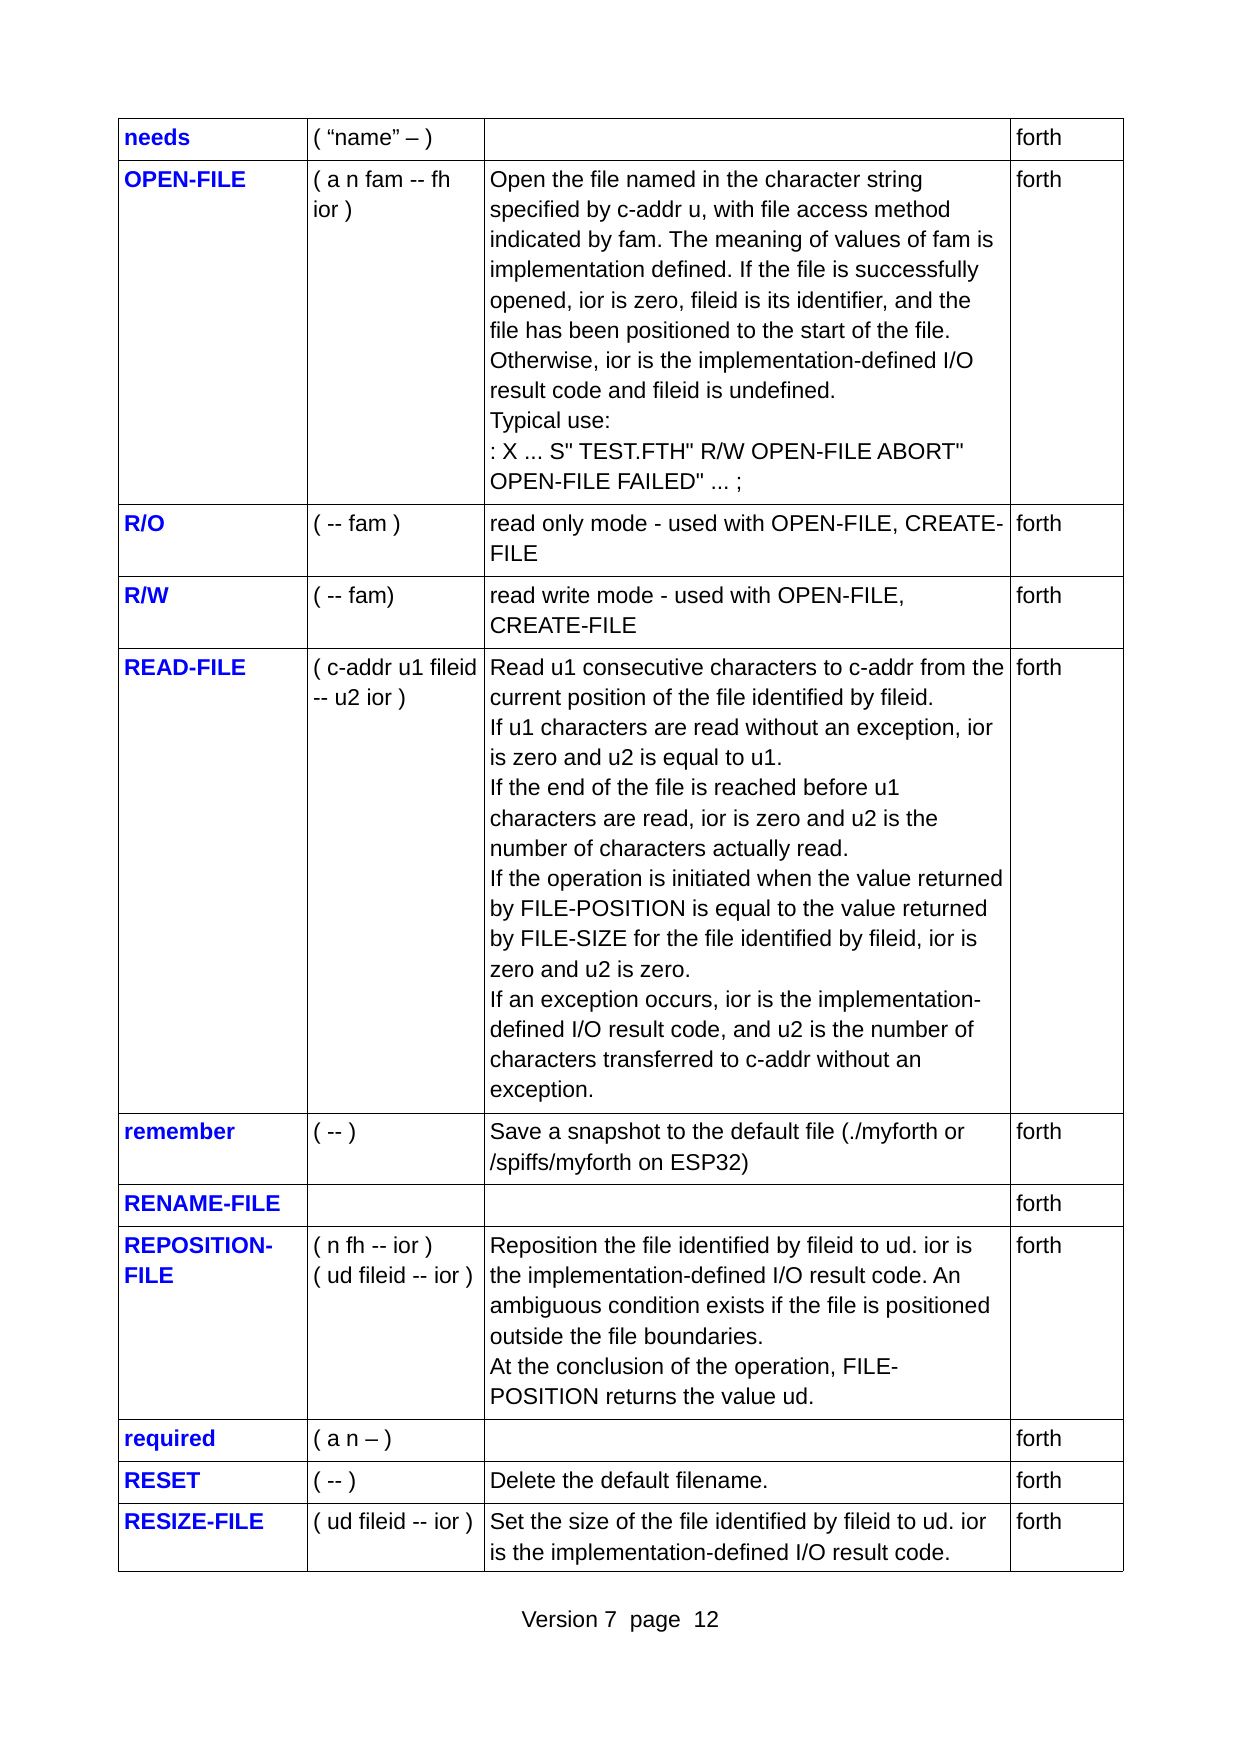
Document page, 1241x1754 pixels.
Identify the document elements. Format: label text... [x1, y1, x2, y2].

table_cell Set the size of the file identified by fileid to ud. ior is the implementation-defined I/O result code. [485, 1504, 1010, 1571]
table_cell [485, 119, 1010, 160]
table_cell forth [1011, 1227, 1123, 1419]
table_cell forth [1011, 1185, 1123, 1226]
table_cell forth [1011, 1504, 1123, 1571]
table_cell RESET [119, 1462, 307, 1502]
table_cell ( ud fileid -- ior ) [308, 1504, 484, 1571]
table_cell forth [1011, 161, 1123, 504]
table_cell ( -- fam) [308, 577, 484, 648]
table_cell OPEN-FILE [119, 161, 307, 504]
table_cell R/O [119, 505, 307, 576]
table_cell ( n fh -- ior ) ( ud fileid -- ior ) [308, 1227, 484, 1419]
table_cell needs [119, 119, 307, 160]
table_cell Delete the default filename. [485, 1462, 1010, 1502]
table_cell forth [1011, 577, 1123, 648]
table_cell RENAME-FILE [119, 1185, 307, 1226]
table_cell Save a snapshot to the default file (./myforth or /spiffs/myforth on ESP32) [485, 1114, 1010, 1184]
table_cell Reposition the file identified by fileid to ud. ior is the implementation-defined I/O result code. An ambiguous condition exists if the file is positioned outside the file boundaries. At the conclusion of the operation, FILE-POSITION returns the value ud. [485, 1227, 1010, 1419]
table_cell R/W [119, 577, 307, 648]
table_cell forth [1011, 119, 1123, 160]
table_cell read only mode - used with OPEN-FILE, CREATE-FILE [485, 505, 1010, 576]
table_cell [308, 1185, 484, 1226]
table_cell ( -- fam ) [308, 505, 484, 576]
table_cell forth [1011, 1420, 1123, 1461]
table_cell [485, 1185, 1010, 1226]
table_cell ( c-addr u1 fileid -- u2 ior ) [308, 649, 484, 1112]
table_cell ( a n – ) [308, 1420, 484, 1461]
table_cell forth [1011, 505, 1123, 576]
table_cell Open the file named in the character string specified by c-addr u, with file access method indicated by fam. The meaning of values of fam is implementation defined. If the file is successfully opened, ior is zero, fileid is its identifier, and the file has been positioned to the start of the file. Otherwise, ior is the implementation-defined I/O result code and fileid is undefined. Typical use: : X ... S" TEST.FTH" R/W OPEN-FILE ABORT" OPEN-FILE FAILED" ... ; [485, 161, 1010, 504]
table_cell forth [1011, 649, 1123, 1112]
table_cell REPOSITION-FILE [119, 1227, 307, 1419]
table_cell read write mode - used with OPEN-FILE, CREATE-FILE [485, 577, 1010, 648]
table_cell ( “name” – ) [308, 119, 484, 160]
table_cell ( -- ) [308, 1462, 484, 1502]
table_cell READ-FILE [119, 649, 307, 1112]
table_cell forth [1011, 1462, 1123, 1502]
table_cell [485, 1420, 1010, 1461]
table_cell RESIZE-FILE [119, 1504, 307, 1571]
table_cell ( a n fam -- fh ior ) [308, 161, 484, 504]
table_cell ( -- ) [308, 1114, 484, 1184]
table_cell required [119, 1420, 307, 1461]
table_cell remember [119, 1114, 307, 1184]
table_cell Read u1 consecutive characters to c-addr from the current position of the file identified by fileid. If u1 characters are read without an exception, ior is zero and u2 is equal to u1. If the end of the file is reached before u1 characters are read, ior is zero and u2 is the number of characters actually read. If the operation is initiated when the value returned by FILE-POSITION is equal to the value returned by FILE-SIZE for the file identified by fileid, ior is zero and u2 is zero. If an exception occurs, ior is the implementation-defined I/O result code, and u2 is the number of characters transferred to c-addr without an exception. [485, 649, 1010, 1112]
table_cell forth [1011, 1114, 1123, 1184]
